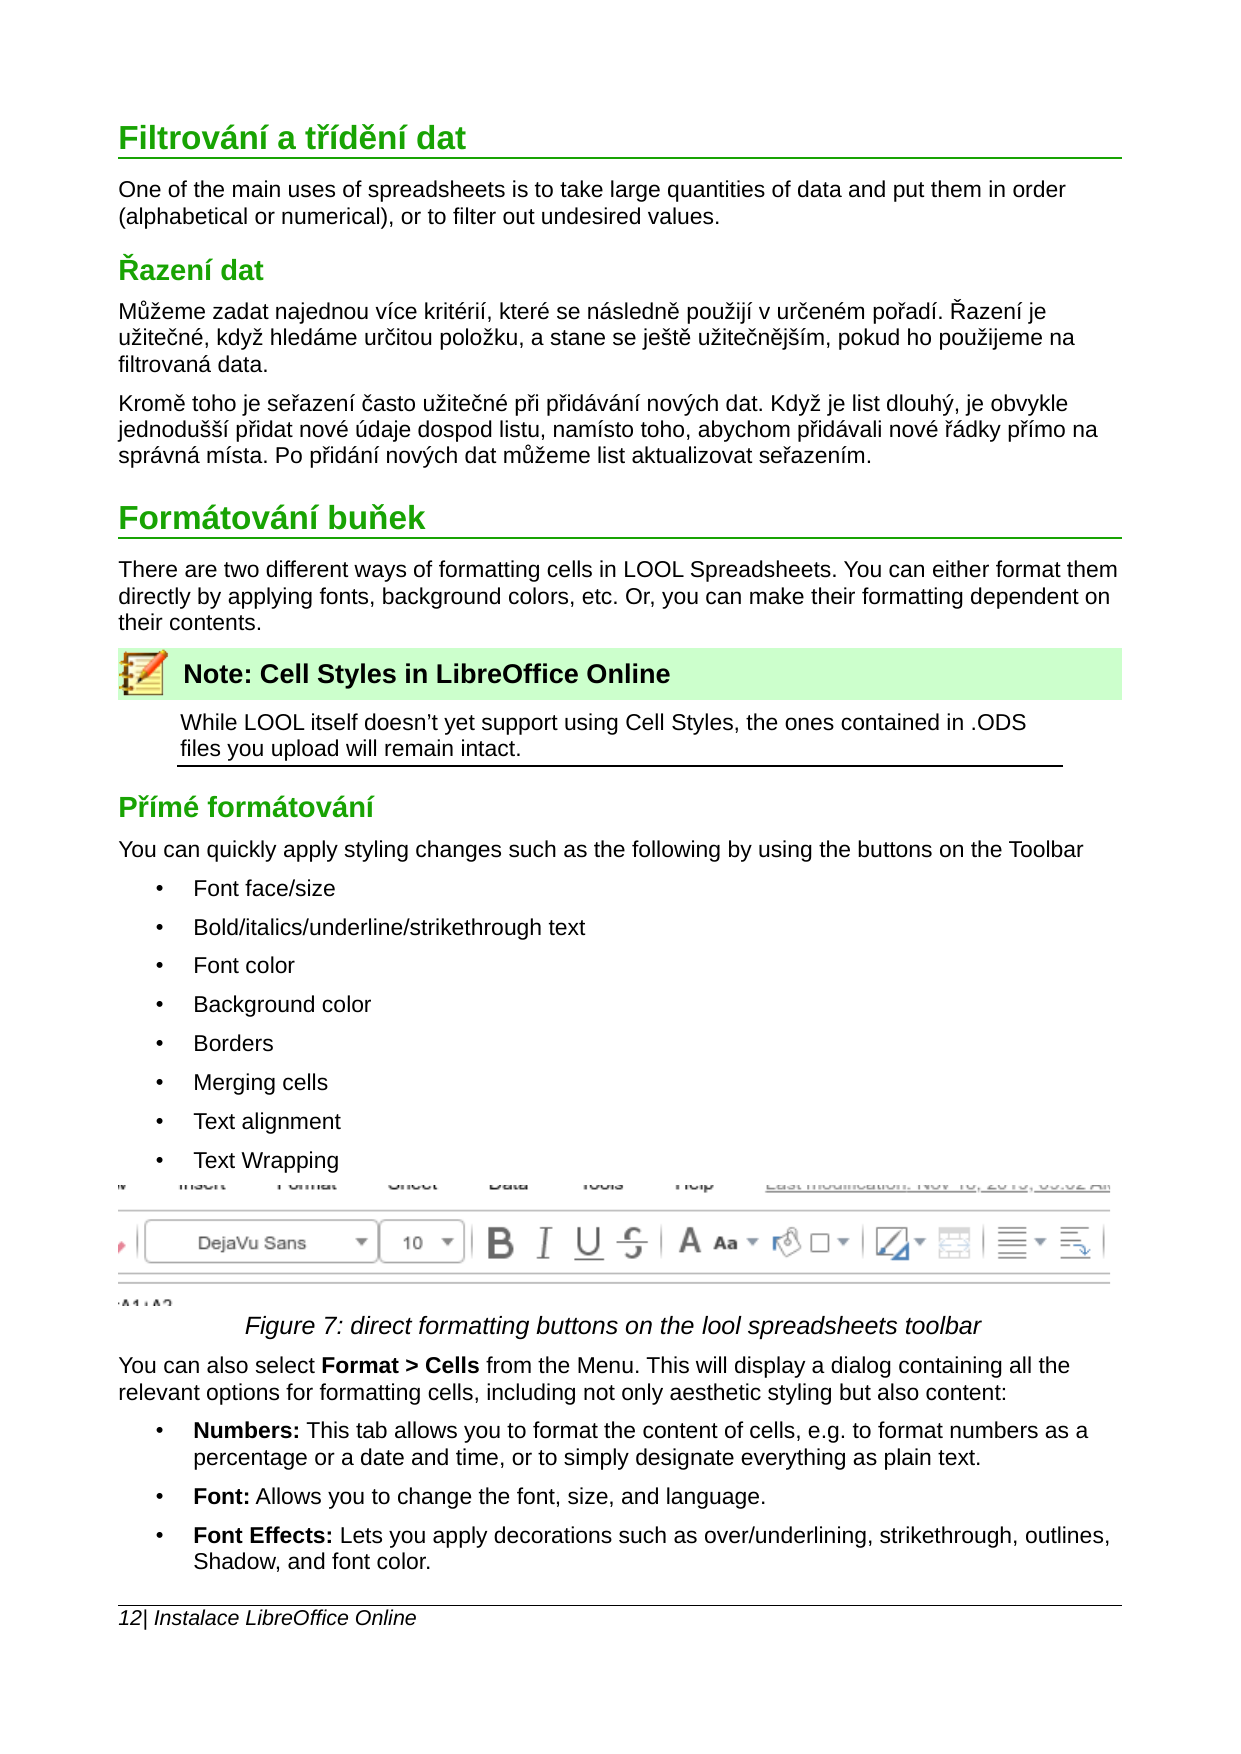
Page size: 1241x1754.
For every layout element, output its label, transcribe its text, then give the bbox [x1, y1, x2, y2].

text One of the main uses of spreadsheets is to take large quantities of data and put them in order (alphabetical or numerical), or to filter out undesired values. [118, 176, 1122, 229]
picture [119, 648, 170, 699]
list Merging cells [156, 1069, 1122, 1095]
subtitle Přímé formátování [118, 790, 1122, 824]
text Můžeme zadat najednou více kritérií, které se následně použijí v určeném pořadí. Řazení je užitečné, když hledáme určitou položku, a stane se ještě užitečnějším, pokud ho použijeme na filtrovaná data. [118, 298, 1122, 377]
text Kromě toho je seřazení často užitečné při přidávání nových dat. Když je list dlouhý, je obvykle jednodušší přidat nové údaje dospod listu, namísto toho, abychom přidávali nové řádky přímo na správná místa. Po přidání nových dat můžeme list aktualizovat seřazením. [118, 389, 1122, 469]
picture [118, 1185, 1111, 1306]
list Borders [156, 1030, 1122, 1056]
subtitle Note: Cell Styles in LibreOffice Online [118, 648, 1122, 700]
subtitle Řazení dat [118, 253, 1122, 286]
list Text alignment [156, 1108, 1122, 1134]
subtitle Filtrování a třídění dat [118, 118, 1122, 157]
text You can also select Format > Cells from the Menu. This will display a dialog containing all the relevant options for formatting cells, including not only aesthetic styling but also content: [118, 1352, 1122, 1405]
list Bold/italics/underline/strikethrough text [156, 913, 1122, 940]
list Font Effects: Lets you apply decorations such as over/underlining, strikethrough, outlines, Shadow, and font color. [156, 1522, 1122, 1574]
list Numbers: This tab allows you to format the content of cells, e.g. to format numbers as a percentage or a date and time, or to simply designate everything as plain text. [156, 1417, 1122, 1470]
text You can quickly apply styling changes such as the following by using the buttons on the Toolbar [118, 836, 1122, 862]
text While LOOL itself doesn’t yet support using Cell Styles, the ones contained in .ODS files you upload will remain intact. [177, 706, 1063, 765]
list Background color [156, 991, 1122, 1017]
subtitle Formátování buňek [118, 498, 1122, 537]
text There are two different ways of formatting cells in LOOL Spreadsheets. You can either format them directly by applying fonts, background colors, etc. Or, you can make their formatting dependent on their contents. [118, 556, 1122, 635]
text Figure 7: direct formatting buttons on the lool spreadsheets toolbar [118, 1306, 1110, 1340]
list Font face/size [156, 874, 1122, 901]
list Font: Allows you to change the font, size, and language. [156, 1483, 1122, 1509]
list Text Wrapping [156, 1147, 1122, 1173]
list Font color [156, 952, 1122, 979]
